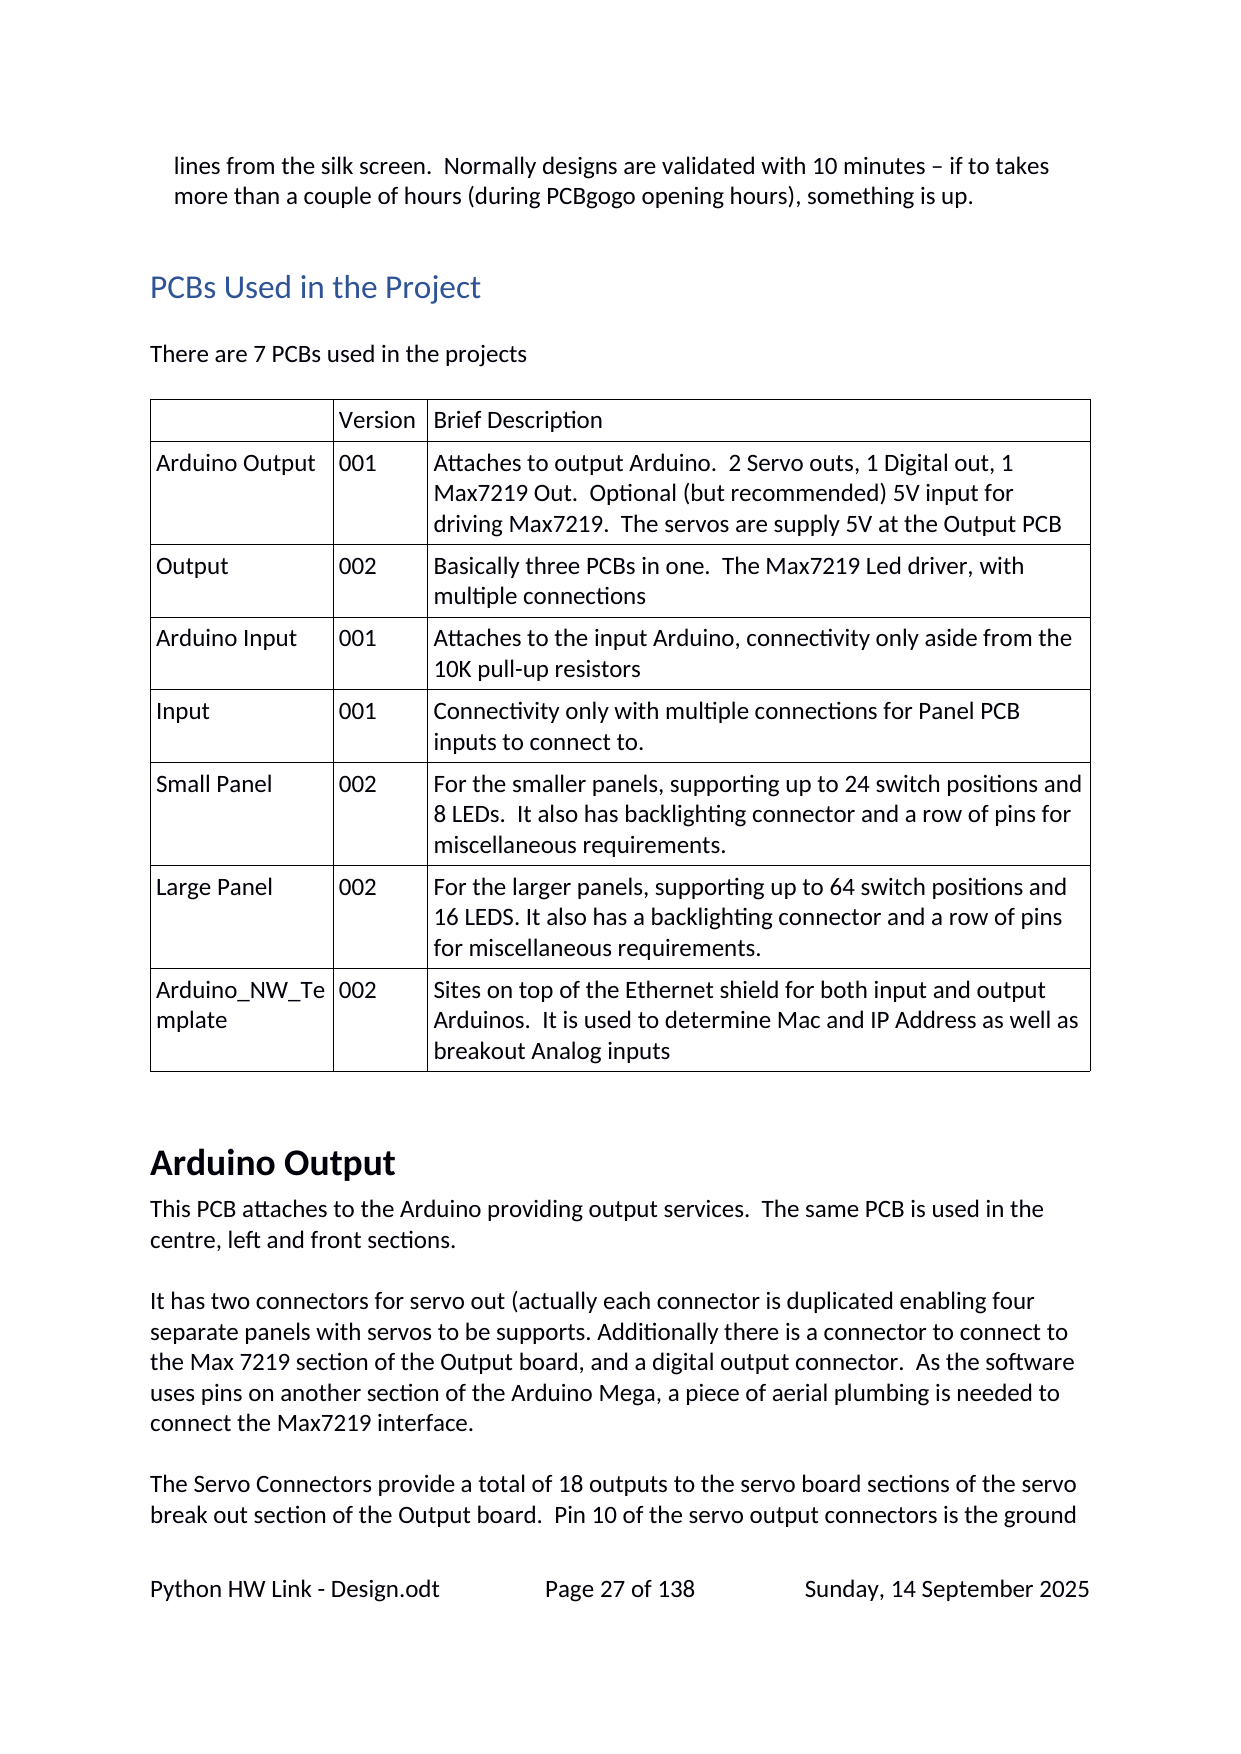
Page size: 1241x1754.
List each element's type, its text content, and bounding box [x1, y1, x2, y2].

table_cell For the smaller panels, supporting up to 24 switch positions and 8 LEDs. It also has backlighting connector and a row of pins for miscellaneous requirements. [428, 763, 1090, 865]
table_cell Attaches to the input Arduino, connectivity only aside from the 10K pull-up resistors [428, 618, 1090, 689]
text There are 7 PCBs used in the projects [150, 338, 1090, 368]
table_cell Large Panel [151, 866, 333, 968]
text This PCB attaches to the Arduino providing output services. The same PCB is used in the centre, left and front sections. [150, 1193, 1090, 1254]
table_cell 002 [334, 866, 427, 968]
table_cell Attaches to output Arduino. 2 Servo outs, 1 Digital out, 1 Max7219 Out. Optional (but recommended) 5V input for driving Max7219. The servos are supply 5V at the Output PCB [428, 442, 1090, 544]
table_cell 001 [334, 690, 427, 762]
table_cell Input [151, 690, 333, 762]
table_cell Basically three PCBs in one. The Max7219 Led driver, with multiple connections [428, 545, 1090, 617]
table_cell 002 [334, 545, 427, 617]
table_header [151, 400, 333, 441]
table_cell 001 [334, 618, 427, 689]
table_cell Arduino_NW_Template [151, 969, 333, 1071]
table_cell Sites on top of the Ethernet shield for both input and output Arduinos. It is used to determine Mac and IP Address as well as breakout Analog inputs [428, 969, 1090, 1071]
table_cell Arduino Input [151, 618, 333, 689]
list lines from the silk screen. Normally designs are validated with 10 minutes – if to takes more than a couple of hours (during PCBgogo opening hours), something is up. [150, 150, 1090, 211]
table_cell 002 [334, 969, 427, 1071]
text It has two connectors for servo out (actually each connector is duplicated enabling four separate panels with servos to be supports. Additionally there is a connector to connect to the Max 7219 section of the Output board, and a digital output connector. As the software uses pins on another section of the Arduino Mega, a piece of aerial plumbing is needed to connect the Max7219 interface. [150, 1285, 1090, 1438]
table_header Brief Description [428, 400, 1090, 441]
subtitle Arduino Output [150, 1139, 1090, 1185]
table_header Version [334, 400, 427, 441]
table_cell 001 [334, 442, 427, 544]
table_cell 002 [334, 763, 427, 865]
text The Servo Connectors provide a total of 18 outputs to the servo board sections of the servo break out section of the Output board. Pin 10 of the servo output connectors is the ground [150, 1468, 1090, 1529]
table_cell For the larger panels, supporting up to 64 switch positions and 16 LEDS. It also has a backlighting connector and a row of pins for miscellaneous requirements. [428, 866, 1090, 968]
table_cell Connectivity only with multiple connections for Panel PCB inputs to connect to. [428, 690, 1090, 762]
table_cell Small Panel [151, 763, 333, 865]
table_cell Output [151, 545, 333, 617]
subtitle PCBs Used in the Project [150, 267, 1090, 307]
table_cell Arduino Output [151, 442, 333, 544]
